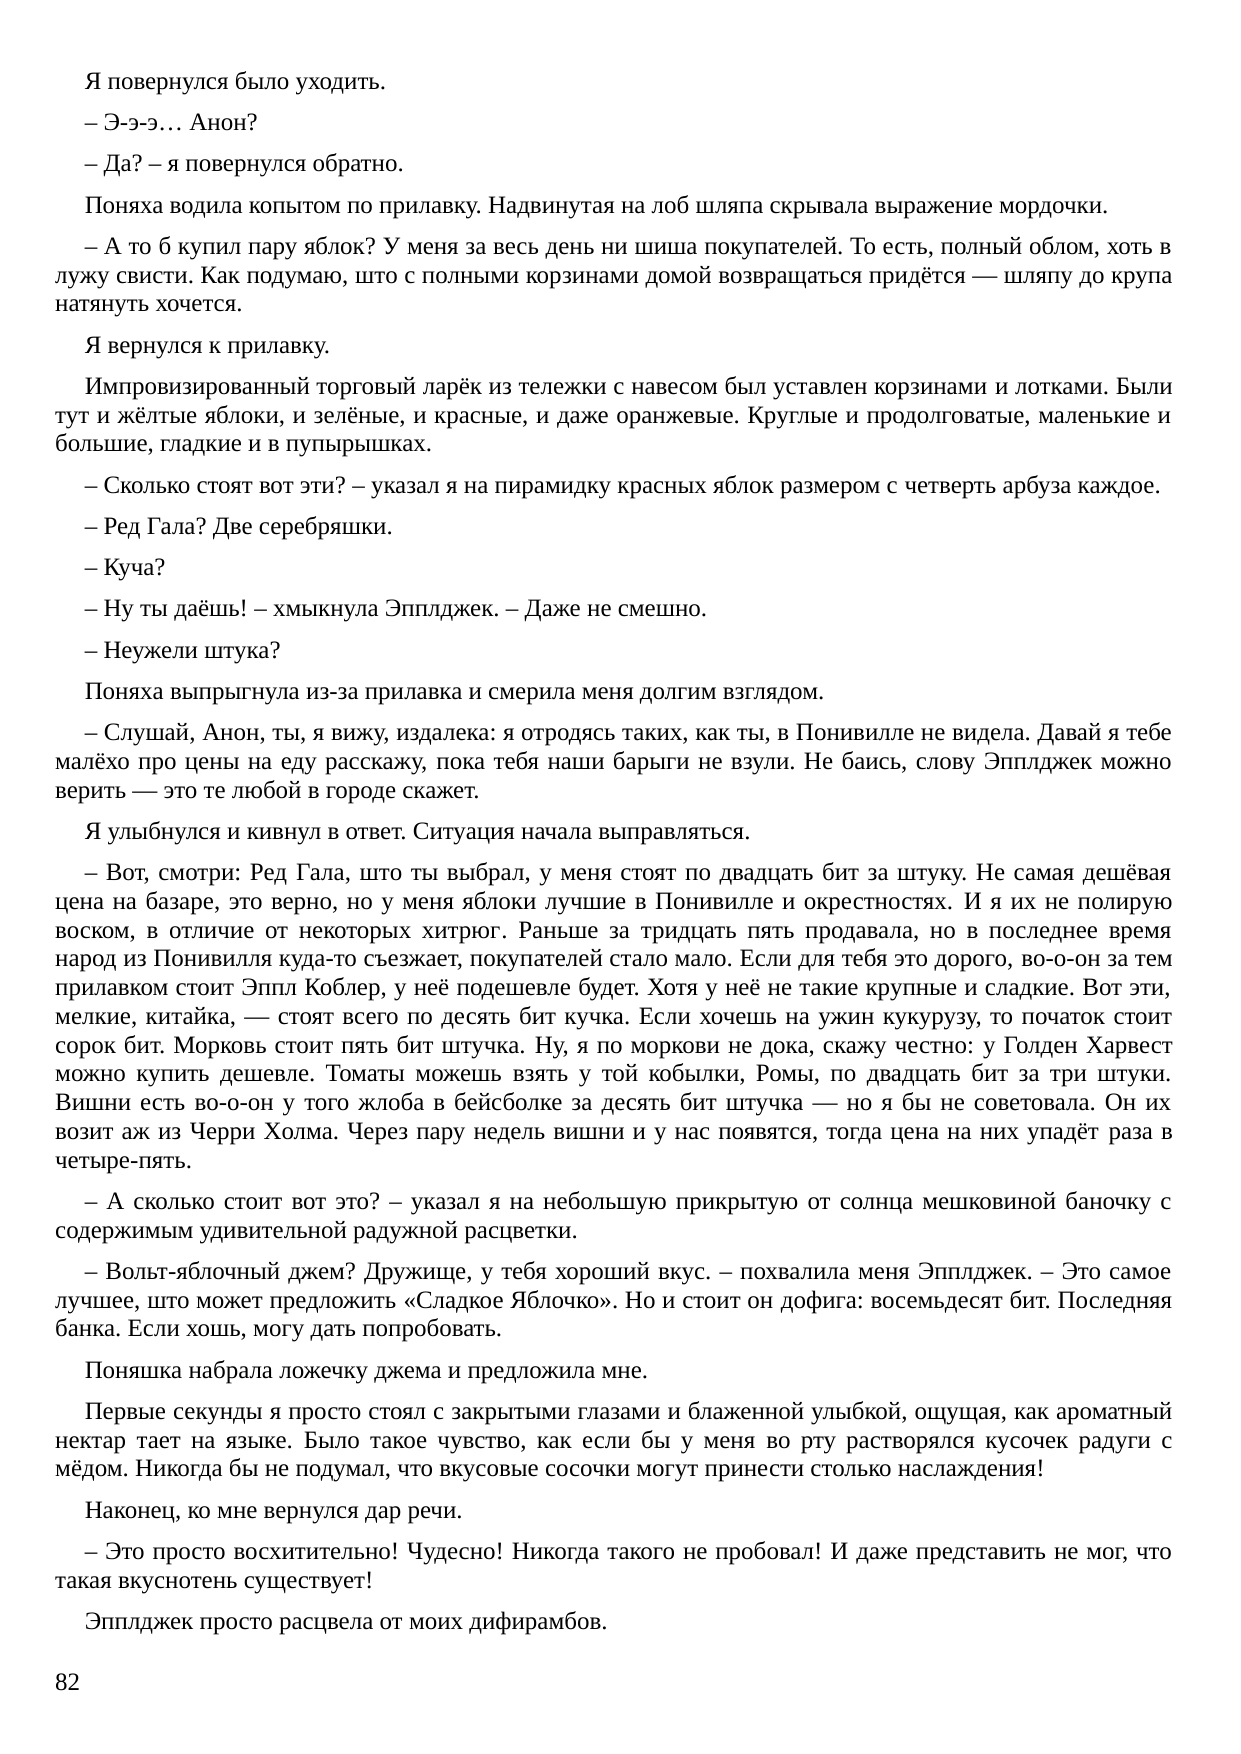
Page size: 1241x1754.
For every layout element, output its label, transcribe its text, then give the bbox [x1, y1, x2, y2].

text – Неужели штука? [55, 635, 1173, 663]
text – Вольт-яблочный джем? Дружище, у тебя хороший вкус. – похвалила меня Эпплджек. – Это самое лучшее, што может предложить «Сладкое Яблочко». Но и стоит он дофига: восемьдесят бит. Последняя банка. Если хошь, могу дать попробовать. [55, 1256, 1173, 1342]
text Поняха водила копытом по прилавку. Надвинутая на лоб шляпа скрывала выражение мордочки. [55, 190, 1173, 218]
text – Сколько стоят вот эти? – указал я на пирамидку красных яблок размером с четверть арбуза каждое. [55, 470, 1173, 498]
text Наконец, ко мне вернулся дар речи. [55, 1495, 1173, 1523]
text Эпплджек просто расцвела от моих дифирамбов. [55, 1606, 1173, 1635]
text Импровизированный торговый ларёк из тележки с навесом был уставлен корзинами и лотками. Были тут и жёлтые яблоки, и зелёные, и красные, и даже оранжевые. Круглые и продолговатые, маленькие и большие, гладкие и в пупырышках. [55, 371, 1173, 457]
text – Слушай, Анон, ты, я вижу, издалека: я отродясь таких, как ты, в Понивилле не видела. Давай я тебе малёхо про цены на еду расскажу, пока тебя наши барыги не взули. Не баись, слову Эпплджек можно верить — это те любой в городе скажет. [55, 717, 1173, 803]
text Поняшка набрала ложечку джема и предложила мне. [55, 1355, 1173, 1383]
text – Это просто восхитительно! Чудесно! Никогда такого не пробовал! И даже представить не мог, что такая вкуснотень существует! [55, 1536, 1173, 1593]
text – Э-э-э… Анон? [55, 107, 1173, 136]
text – А то б купил пару яблок? У меня за весь день ни шиша покупателей. То есть, полный облом, хоть в лужу свисти. Как подумаю, што с полными корзинами домой возвращаться придётся — шляпу до крупа натянуть хочется. [55, 231, 1173, 317]
text Я улыбнулся и кивнул в ответ. Ситуация начала выправляться. [55, 816, 1173, 845]
text – Ну ты даёшь! – хмыкнула Эпплджек. – Даже не смешно. [55, 593, 1173, 622]
text Я повернулся было уходить. [55, 66, 1173, 95]
text – Ред Гала? Две серебряшки. [55, 511, 1173, 540]
text – А сколько стоит вот это? – указал я на небольшую прикрытую от солнца мешковиной баночку с содержимым удивительной радужной расцветки. [55, 1186, 1173, 1243]
text Первые секунды я просто стоял с закрытыми глазами и блаженной улыбкой, ощущая, как ароматный нектар тает на языке. Было такое чувство, как если бы у меня во рту растворялся кусочек радуги с мёдом. Никогда бы не подумал, что вкусовые сосочки могут принести столько наслаждения! [55, 1396, 1173, 1482]
text – Да? – я повернулся обратно. [55, 148, 1173, 177]
text Поняха выпрыгнула из-за прилавка и смерила меня долгим взглядом. [55, 676, 1173, 705]
text Я вернулся к прилавку. [55, 330, 1173, 358]
text – Куча? [55, 552, 1173, 581]
text – Вот, смотри: Ред Гала, што ты выбрал, у меня стоят по двадцать бит за штуку. Не самая дешёвая цена на базаре, это верно, но у меня яблоки лучшие в Понивилле и окрестностях. И я их не полирую воском, в отличие от некоторых хитрюг. Раньше за тридцать пять продавала, но в последнее время народ из Понивилля куда-то съезжает, покупателей стало мало. Если для тебя это дорого, во-о-он за тем прилавком стоит Эппл Коблер, у неё подешевле будет. Хотя у неё не такие крупные и сладкие. Вот эти, мелкие, китайка, — стоят всего по десять бит кучка. Если хочешь на ужин кукурузу, то початок стоит сорок бит. Морковь стоит пять бит штучка. Ну, я по моркови не дока, скажу честно: у Голден Харвест можно купить дешевле. Томаты можешь взять у той кобылки, Ромы, по двадцать бит за три штуки. Вишни есть во-о-он у того жлоба в бейсболке за десять бит штучка — но я бы не советовала. Он их возит аж из Черри Холма. Через пару недель вишни и у нас появятся, тогда цена на них упадёт раза в четыре-пять. [55, 857, 1173, 1173]
